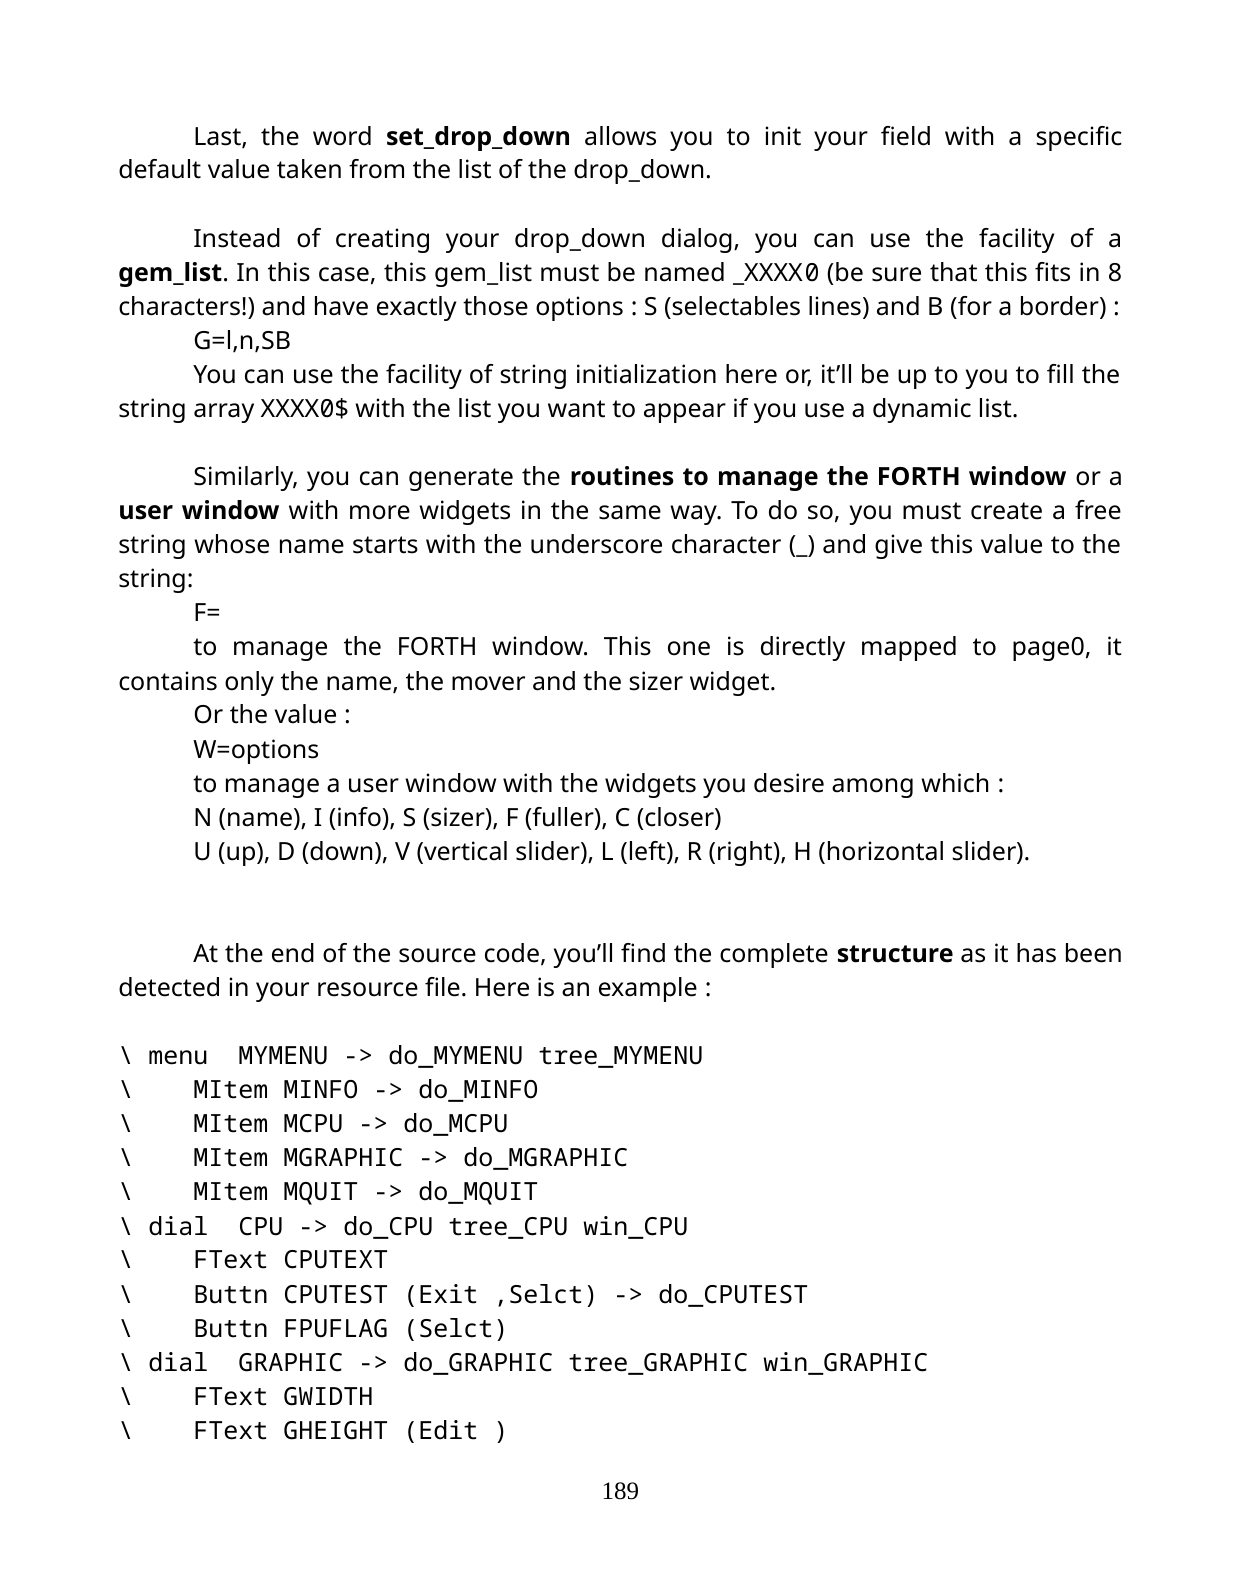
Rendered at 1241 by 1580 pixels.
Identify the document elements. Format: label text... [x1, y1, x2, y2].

text to manage a user window with the widgets you desire among which : [118, 765, 1123, 799]
text \ MItem MCPU -> do_MCPU [118, 1106, 1123, 1140]
text U (up), D (down), V (vertical slider), L (left), R (right), H (horizontal slider). [118, 833, 1123, 867]
text \ menu MYMENU -> do_MYMENU tree_MYMENU [118, 1038, 1123, 1072]
text N (name), I (info), S (sizer), F (fuller), C (closer) [118, 799, 1123, 833]
text \ Buttn FPUFLAG (Selct) [118, 1310, 1123, 1344]
text You can use the facility of string initialization here or, it’ll be up to you to fill the string array XXXX0$ with the list you want to appear if you use a dynamic list. [118, 357, 1123, 425]
text Similarly, you can generate the routines to manage the FORTH window or a user window with more widgets in the same way. To do so, you must create a free string whose name starts with the underscore character (_) and give this value to the string: [118, 459, 1123, 595]
text \ FText CPUTEXT [118, 1242, 1123, 1276]
text \ FText GHEIGHT (Edit ) [118, 1412, 1123, 1447]
text to manage the FORTH window. This one is directly mapped to page0, it contains only the name, the mover and the sizer widget. [118, 629, 1123, 697]
text \ MItem MINFO -> do_MINFO [118, 1072, 1123, 1106]
text W=options [118, 731, 1123, 765]
text Last, the word set_drop_down allows you to init your field with a specific default value taken from the list of the drop_down. [118, 118, 1123, 186]
text \ dial GRAPHIC -> do_GRAPHIC tree_GRAPHIC win_GRAPHIC [118, 1344, 1123, 1378]
text \ dial CPU -> do_CPU tree_CPU win_CPU [118, 1208, 1123, 1242]
text \ MItem MGRAPHIC -> do_MGRAPHIC [118, 1140, 1123, 1174]
text \ Buttn CPUTEST (Exit ,Selct) -> do_CPUTEST [118, 1276, 1123, 1310]
text \ FText GWIDTH [118, 1378, 1123, 1412]
text Instead of creating your drop_down dialog, you can use the facility of a gem_list. In this case, this gem_list must be named _XXXX0 (be sure that this fits in 8 characters!) and have exactly those options : S (selectables lines) and B (for a border) : [118, 220, 1123, 322]
text \ MItem MQUIT -> do_MQUIT [118, 1174, 1123, 1208]
text F= [118, 595, 1123, 629]
text Or the value : [118, 697, 1123, 731]
text G=l,n,SB [118, 322, 1123, 357]
text At the end of the source code, you’ll find the complete structure as it has been detected in your resource file. Here is an example : [118, 936, 1123, 1004]
